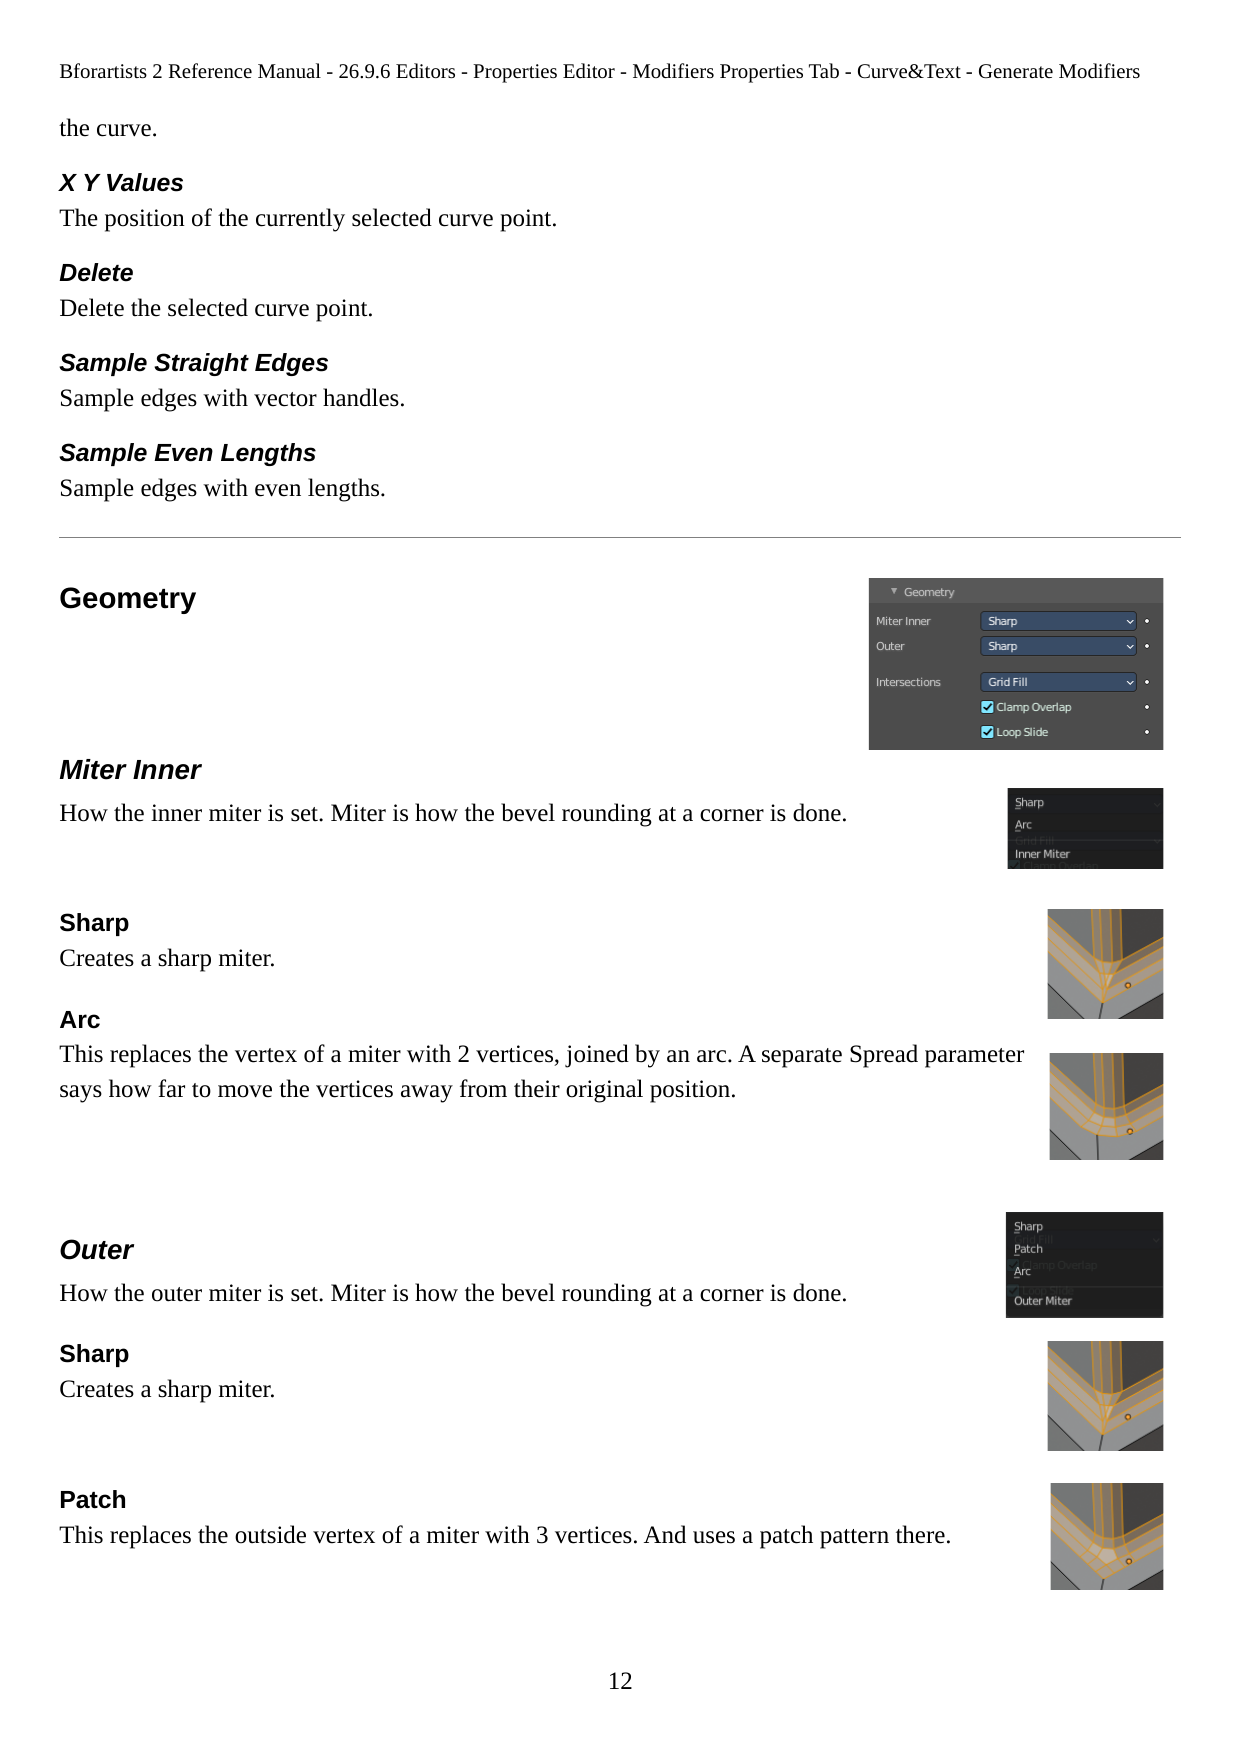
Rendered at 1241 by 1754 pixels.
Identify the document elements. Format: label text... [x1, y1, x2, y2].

subtitle [1164, 1485, 1181, 1513]
text The position of the currently selected curve point. [59, 203, 1181, 231]
text Sample edges with vector handles. [59, 383, 1181, 412]
subtitle Outer [59, 1234, 1005, 1266]
text Creates a sharp miter. [59, 943, 1047, 972]
subtitle Sample Straight Edges [59, 348, 1181, 377]
text [1164, 1374, 1181, 1403]
subtitle [1164, 1234, 1181, 1266]
subtitle Sharp [59, 908, 1181, 937]
text Creates a sharp miter. [59, 1374, 1047, 1403]
text This replaces the vertex of a miter with 2 vertices, joined by an arc. A separate Spread parameter says how far to move the vertices away from their original position. [59, 1039, 1181, 1103]
picture [1005, 1212, 1164, 1318]
subtitle Sample Even Lengths [59, 438, 1181, 467]
subtitle [1164, 581, 1181, 614]
subtitle Sharp [59, 1339, 1181, 1368]
text How the inner miter is set. Miter is how the bevel rounding at a corner is done. [59, 798, 1007, 826]
picture [1049, 1053, 1164, 1160]
text How the outer miter is set. Miter is how the bevel rounding at a corner is done. [59, 1278, 1005, 1307]
subtitle Patch [59, 1485, 1050, 1513]
picture [1047, 909, 1164, 1019]
picture [868, 578, 1164, 750]
text [1164, 943, 1181, 972]
picture [1007, 788, 1164, 869]
picture [1050, 1483, 1164, 1590]
subtitle X Y Values [59, 168, 1181, 196]
picture [1047, 1341, 1164, 1451]
subtitle Geometry [59, 581, 868, 614]
subtitle Miter Inner [59, 753, 1181, 785]
text This replaces the outside vertex of a miter with 3 vertices. And uses a patch pattern there. [59, 1520, 1050, 1548]
subtitle Arc [59, 1005, 1181, 1033]
text Delete the selected curve point. [59, 293, 1181, 322]
text the curve. [59, 113, 1181, 141]
text Sample edges with even lengths. [59, 473, 1181, 502]
subtitle Delete [59, 258, 1181, 287]
